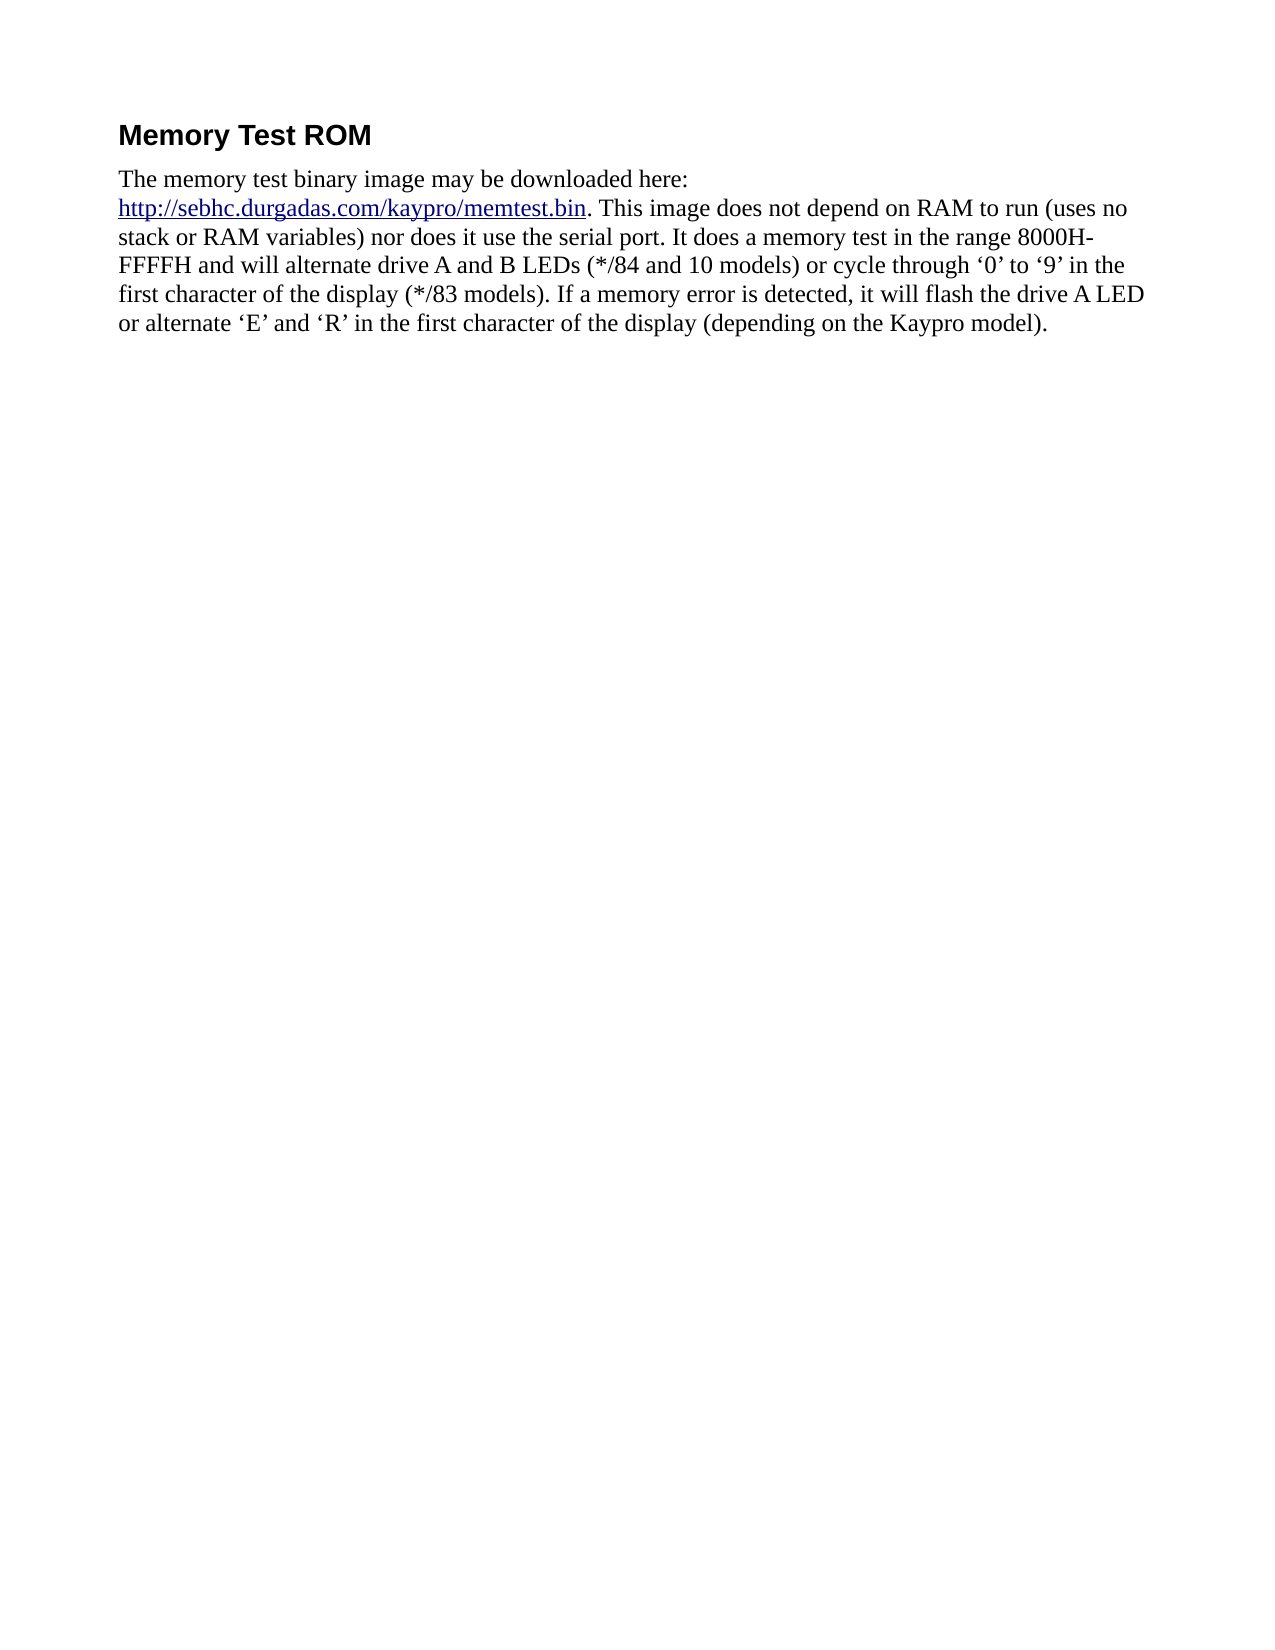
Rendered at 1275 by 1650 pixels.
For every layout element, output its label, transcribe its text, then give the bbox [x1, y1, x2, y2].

subtitle Memory Test ROM [118, 118, 1157, 152]
text The memory test binary image may be downloaded here: http://sebhc.durgadas.com/kaypro/memtest.bin. This image does not depend on RAM to run (uses no stack or RAM variables) nor does it use the serial port. It does a memory test in the range 8000H-FFFFH and will alternate drive A and B LEDs (*/84 and 10 models) or cycle through ‘0’ to ‘9’ in the first character of the display (*/83 models). If a memory error is detected, it will flash the drive A LED or alternate ‘E’ and ‘R’ in the first character of the display (depending on the Kaypro model). [118, 164, 1157, 337]
